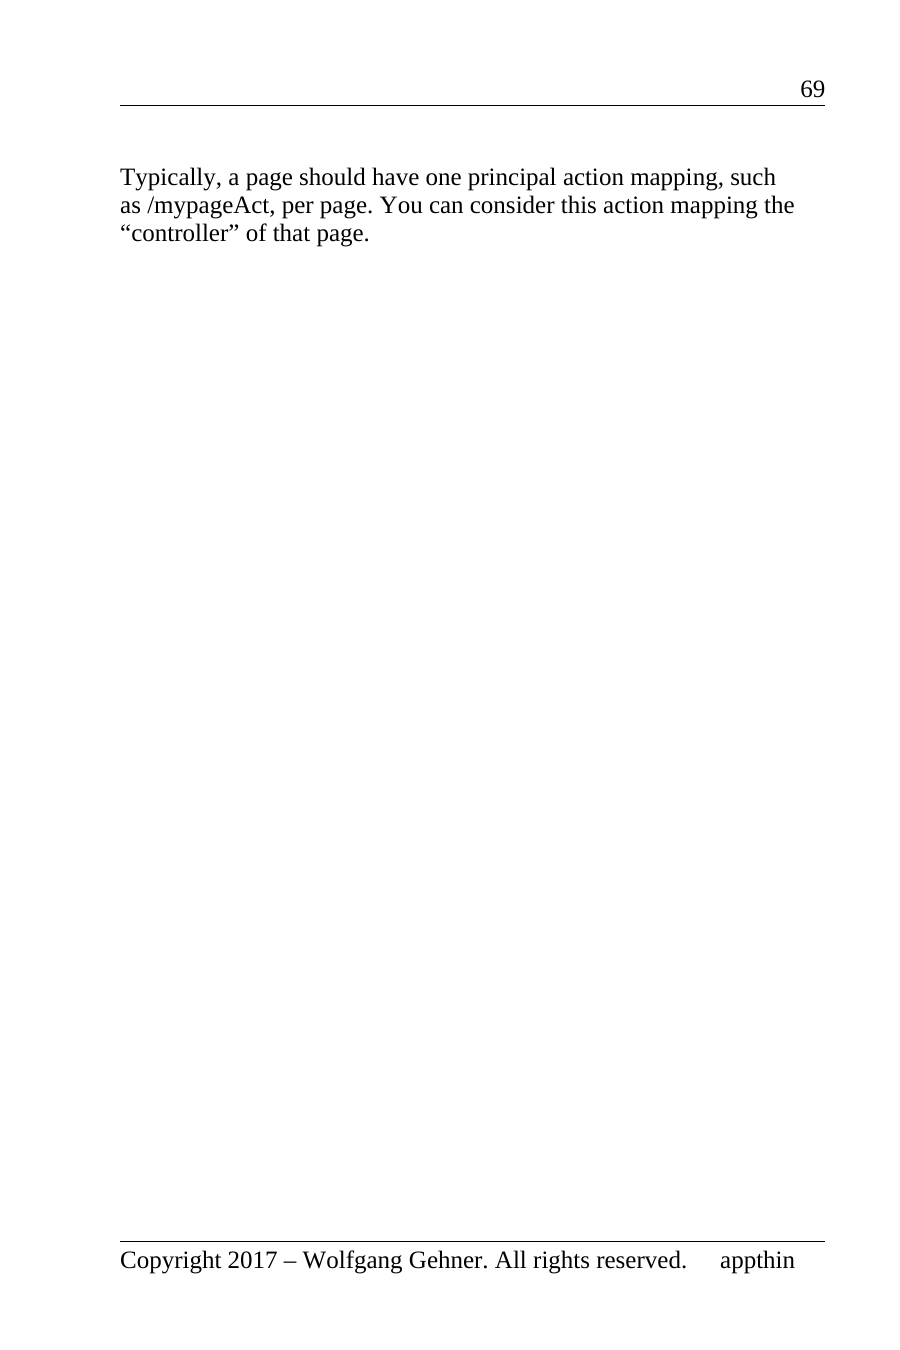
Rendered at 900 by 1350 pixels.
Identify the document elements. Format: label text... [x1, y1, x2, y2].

text Typically, a page should have one principal action mapping, such as /mypageAct, per page. You can consider this action mapping the “controller” of that page. [120, 163, 825, 247]
